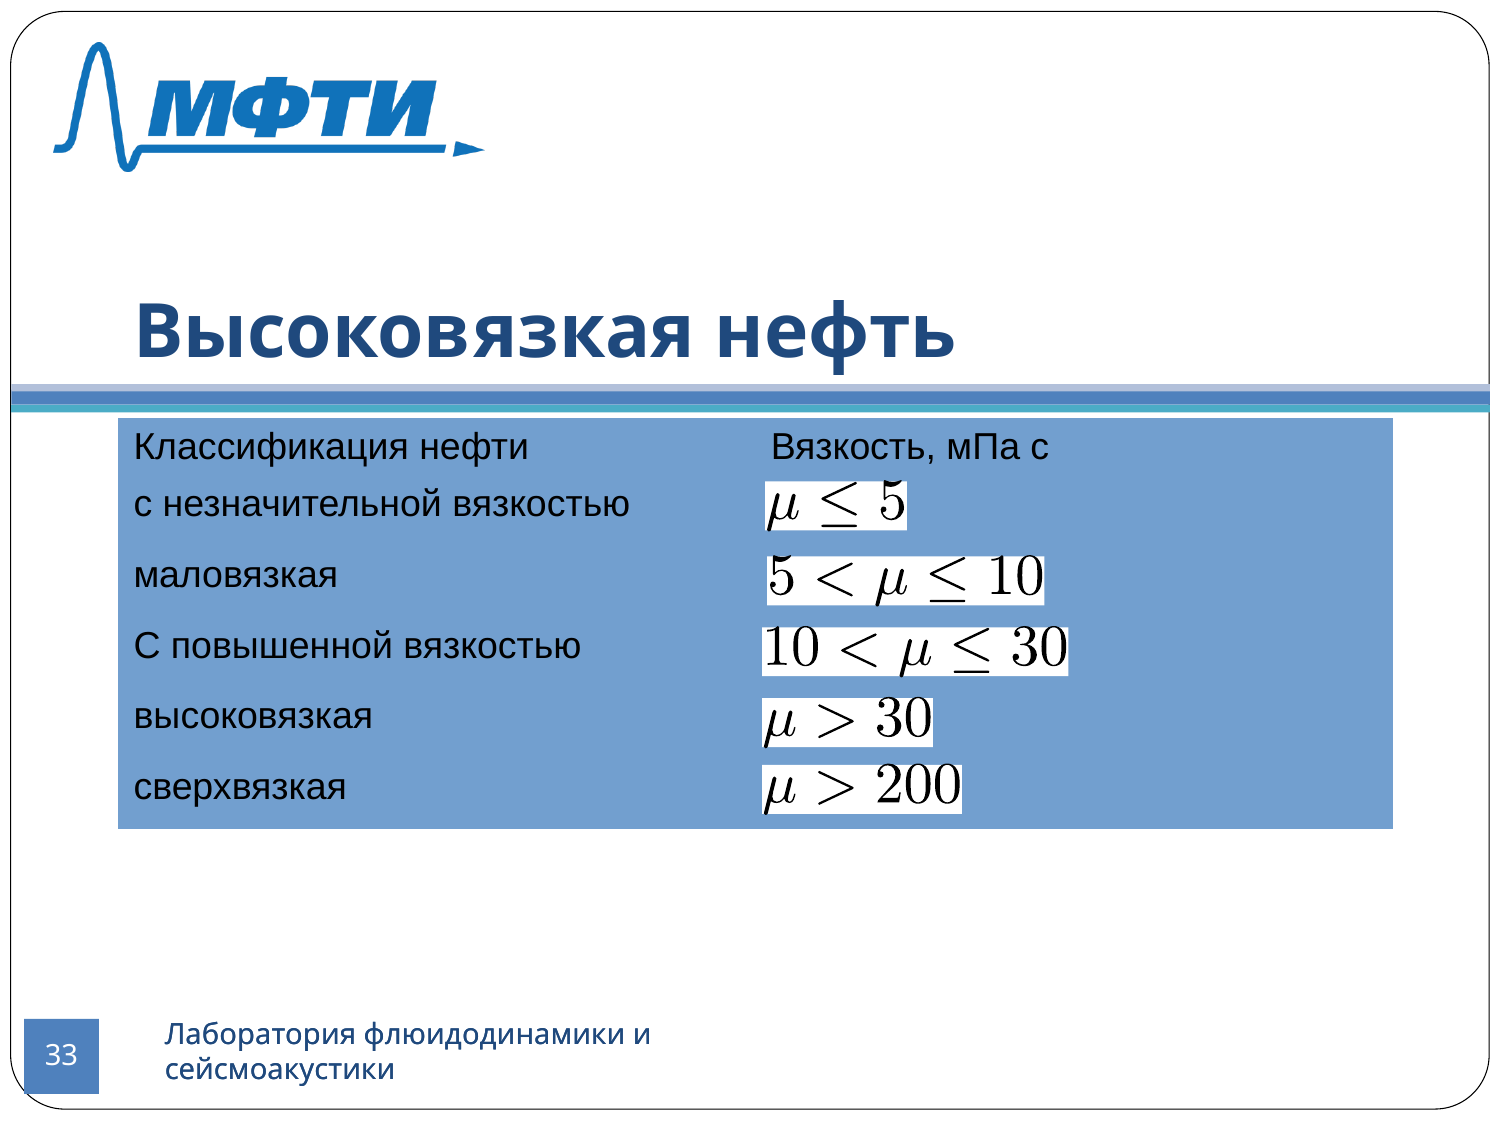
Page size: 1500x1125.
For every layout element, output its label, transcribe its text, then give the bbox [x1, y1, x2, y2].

table_cell маловязкая [118, 546, 756, 617]
table_cell [756, 687, 1393, 758]
table_cell [756, 475, 1393, 546]
text_box Высоковязкая нефть [118, 219, 1394, 380]
table_cell С повышенной вязкостью [118, 617, 756, 687]
text_box [24, 1018, 99, 1094]
text_box [762, 625, 1069, 678]
text_box [765, 480, 907, 532]
text_box [762, 763, 962, 815]
table_cell высоковязкая [118, 687, 756, 758]
table_header Классификация нефти [118, 418, 756, 475]
table_cell сверхвязкая [118, 758, 756, 829]
table_cell [756, 617, 1393, 687]
table_header Вязкость, мПа с [756, 418, 1393, 475]
table_cell [756, 546, 1393, 617]
table_cell с незначительной вязкостью [118, 475, 756, 546]
picture [53, 42, 485, 172]
text_box [767, 555, 1045, 607]
table_cell [756, 758, 1393, 829]
text_box [762, 696, 933, 749]
text_box Лаборатория флюидодинамики и сейсмоакустики [150, 1012, 880, 1088]
